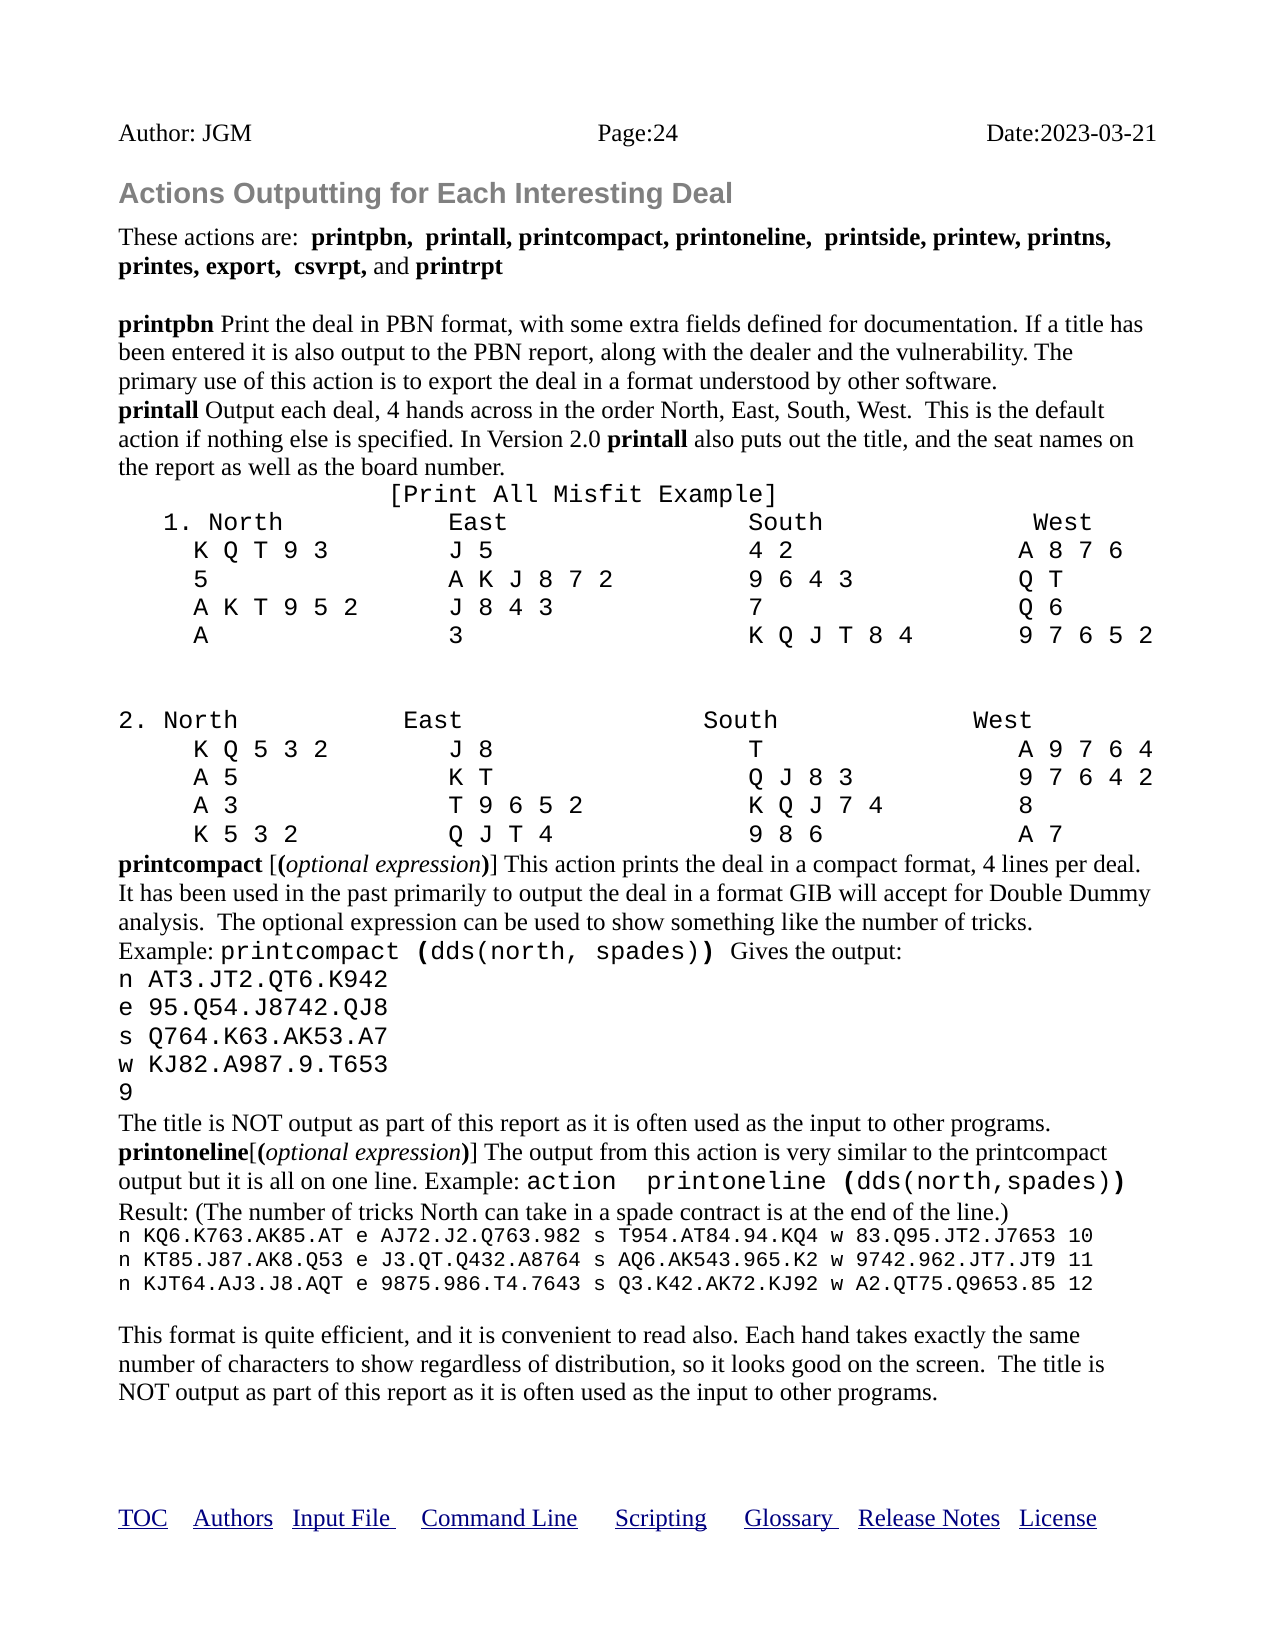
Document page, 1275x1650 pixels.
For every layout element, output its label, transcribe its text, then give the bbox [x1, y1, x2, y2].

text Example: printcompact (dds(north, spades)) Gives the output: [118, 936, 1157, 967]
text A 3 K Q J T 8 4 9 7 6 5 2 [118, 623, 1157, 651]
text 5 A K J 8 7 2 9 6 4 3 Q T [118, 566, 1157, 594]
text e 95.Q54.J8742.QJ8 [118, 995, 1157, 1023]
text 2. North East South West [118, 708, 1157, 736]
text n KT85.J87.AK8.Q53 e J3.QT.Q432.A8764 s AQ6.AK543.965.K2 w 9742.962.JT7.JT9 11 [118, 1249, 1157, 1273]
text A 5 K T Q J 8 3 9 7 6 4 2 [118, 764, 1157, 793]
text A 3 T 9 6 5 2 K Q J 7 4 8 [118, 793, 1157, 821]
text The title is NOT output as part of this report as it is often used as the input to other programs. [118, 1108, 1157, 1137]
text printoneline[(optional expression)] The output from this action is very similar to the printcompact output but it is all on one line. Example: action printoneline (dds(north,spades)) [118, 1137, 1157, 1197]
text n KQ6.K763.AK85.AT e AJ72.J2.Q763.982 s T954.AT84.94.KQ4 w 83.Q95.JT2.J7653 10 [118, 1225, 1157, 1249]
text n AT3.JT2.QT6.K942 [118, 967, 1157, 995]
text Result: (The number of tricks North can take in a spade contract is at the end of the line.) [118, 1197, 1157, 1225]
text This format is quite efficient, and it is convenient to read also. Each hand takes exactly the same number of characters to show regardless of distribution, so it looks good on the screen. The title is NOT output as part of this report as it is often used as the input to other programs. [118, 1320, 1157, 1406]
text w KJ82.A987.9.T653 [118, 1052, 1157, 1080]
text [Print All Misfit Example] [118, 481, 1157, 509]
subtitle Actions Outputting for Each Interesting Deal [118, 176, 1157, 210]
text A K T 9 5 2 J 8 4 3 7 Q 6 [118, 594, 1157, 623]
text s Q764.K63.AK53.A7 [118, 1023, 1157, 1052]
text n KJT64.AJ3.J8.AQT e 9875.986.T4.7643 s Q3.K42.AK72.KJ92 w A2.QT75.Q9653.85 12 [118, 1273, 1157, 1296]
text These actions are: printpbn, printall, printcompact, printoneline, printside, printew, printns, printes, export, csvrpt, and printrpt [118, 222, 1157, 280]
text K 5 3 2 Q J T 4 9 8 6 A 7 [118, 821, 1157, 849]
text 1. North East South West [118, 509, 1157, 538]
text K Q T 9 3 J 5 4 2 A 8 7 6 [118, 538, 1157, 566]
text 9 [118, 1080, 1157, 1108]
text printcompact [(optional expression)] This action prints the deal in a compact format, 4 lines per deal. It has been used in the past primarily to output the deal in a format GIB will accept for Double Dummy analysis. The optional expression can be used to show something like the number of tricks. [118, 849, 1157, 936]
text K Q 5 3 2 J 8 T A 9 7 6 4 [118, 736, 1157, 764]
text printall Output each deal, 4 hands across in the order North, East, South, West. This is the default action if nothing else is specified. In Version 2.0 printall also puts out the title, and the seat names on the report as well as the board number. [118, 395, 1157, 481]
text printpbn Print the deal in PBN format, with some extra fields defined for documentation. If a title has been entered it is also output to the PBN report, along with the dealer and the vulnerability. The primary use of this action is to export the deal in a format understood by other software. [118, 309, 1157, 395]
